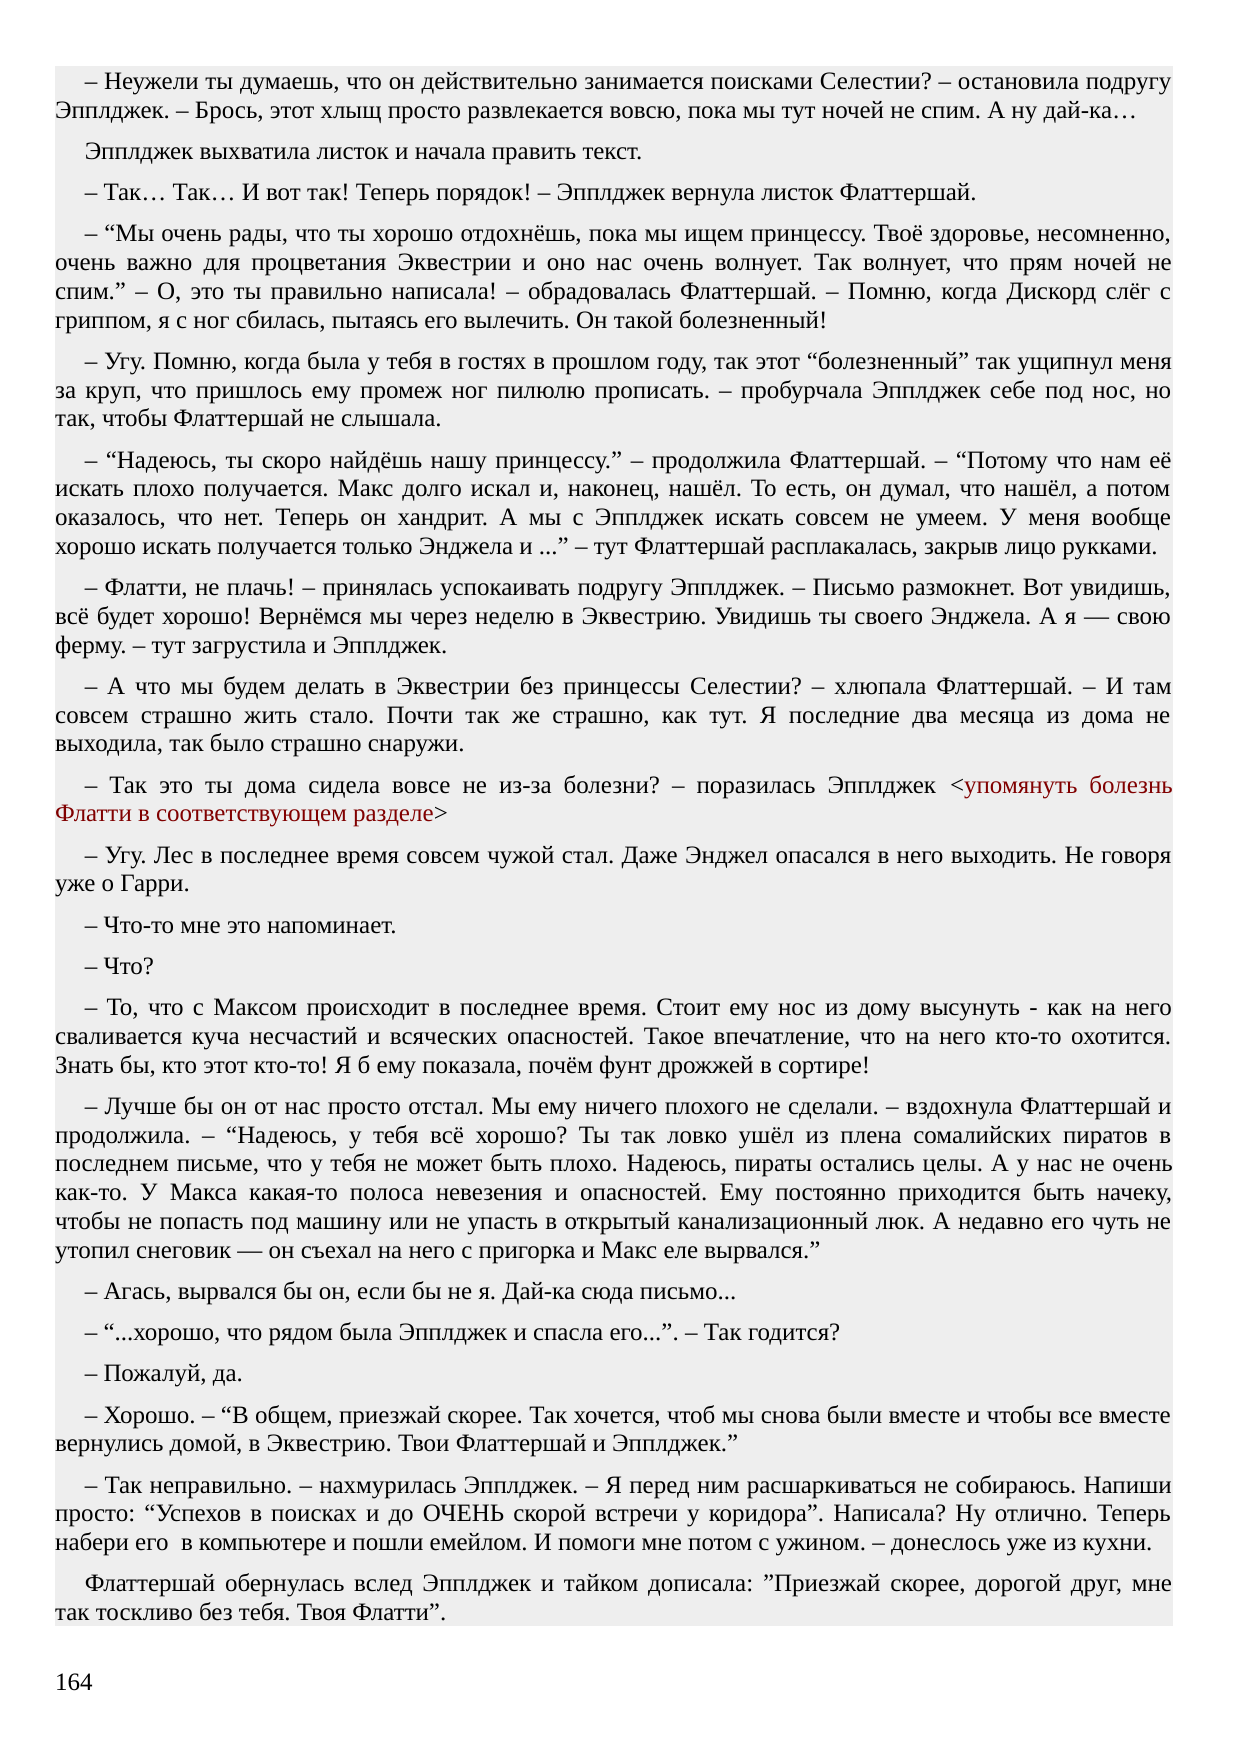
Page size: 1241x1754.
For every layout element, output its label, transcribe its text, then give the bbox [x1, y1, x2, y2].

text – Агась, вырвался бы он, если бы не я. Дай-ка сюда письмо... [55, 1276, 1173, 1305]
text Флаттершай обернулась вслед Эпплджек и тайком дописала: ”Приезжай скорее, дорогой друг, мне так тоскливо без тебя. Твоя Флатти”. [55, 1568, 1173, 1626]
text – Хорошо. – “В общем, приезжай скорее. Так хочется, чтоб мы снова были вместе и чтобы все вместе вернулись домой, в Эквестрию. Твои Флаттершай и Эпплджек.” [55, 1400, 1173, 1457]
text – Пожалуй, да. [55, 1358, 1173, 1387]
text – Так это ты дома сидела вовсе не из-за болезни? – поразилась Эпплджек <упомянуть болезнь Флатти в соответствующем разделе> [55, 770, 1173, 827]
text – “Надеюсь, ты скоро найдёшь нашу принцессу.” – продолжила Флаттершай. – “Потому что нам её искать плохо получается. Макс долго искал и, наконец, нашёл. То есть, он думал, что нашёл, а потом оказалось, что нет. Теперь он хандрит. А мы с Эпплджек искать совсем не умеем. У меня вообще хорошо искать получается только Энджела и ...” – тут Флаттершай расплакалась, закрыв лицо рукками. [55, 445, 1173, 560]
text – То, что с Максом происходит в последнее время. Стоит ему нос из дому высунуть - как на него сваливается куча несчастий и всяческих опасностей. Такое впечатление, что на него кто-то охотится. Знать бы, кто этот кто-то! Я б ему показала, почём фунт дрожжей в сортире! [55, 992, 1173, 1078]
text – Так неправильно. – нахмурилась Эпплджек. – Я перед ним расшаркиваться не собираюсь. Напиши просто: “Успехов в поисках и до ОЧЕНЬ скорой встречи у коридора”. Написала? Ну отлично. Теперь набери его в компьютере и пошли емейлом. И помоги мне потом с ужином. – донеслось уже из кухни. [55, 1470, 1173, 1556]
text – Флатти, не плачь! – принялась успокаивать подругу Эпплджек. – Письмо размокнет. Вот увидишь, всё будет хорошо! Вернёмся мы через неделю в Эквестрию. Увидишь ты своего Энджела. А я — свою ферму. – тут загрустила и Эпплджек. [55, 572, 1173, 658]
text – “...хорошо, что рядом была Эпплджек и спасла его...”. – Так годится? [55, 1317, 1173, 1346]
text – Угу. Помню, когда была у тебя в гостях в прошлом году, так этот “болезненный” так ущипнул меня за круп, что пришлось ему промеж ног пилюлю прописать. – пробурчала Эпплджек себе под нос, но так, чтобы Флаттершай не слышала. [55, 346, 1173, 432]
text – Что? [55, 951, 1173, 980]
text – “Мы очень рады, что ты хорошо отдохнёшь, пока мы ищем принцессу. Твоё здоровье, несомненно, очень важно для процветания Эквестрии и оно нас очень волнует. Так волнует, что прям ночей не спим.” – О, это ты правильно написала! – обрадовалась Флаттершай. – Помню, когда Дискорд слёг с гриппом, я с ног сбилась, пытаясь его вылечить. Он такой болезненный! [55, 218, 1173, 333]
text – Лучше бы он от нас просто отстал. Мы ему ничего плохого не сделали. – вздохнула Флаттершай и продолжила. – “Надеюсь, у тебя всё хорошо? Ты так ловко ушёл из плена сомалийских пиратов в последнем письме, что у тебя не может быть плохо. Надеюсь, пираты остались целы. А у нас не очень как-то. У Макса какая-то полоса невезения и опасностей. Ему постоянно приходится быть начеку, чтобы не попасть под машину или не упасть в открытый канализационный люк. А недавно его чуть не утопил снеговик — он съехал на него с пригорка и Макс еле вырвался.” [55, 1091, 1173, 1263]
text – А что мы будем делать в Эквестрии без принцессы Селестии? – хлюпала Флаттершай. – И там совсем страшно жить стало. Почти так же страшно, как тут. Я последние два месяца из дома не выходила, так было страшно снаружи. [55, 671, 1173, 757]
text Эпплджек выхватила листок и начала править текст. [55, 136, 1173, 165]
text – Что-то мне это напоминает. [55, 910, 1173, 938]
text – Так… Так… И вот так! Теперь порядок! – Эпплджек вернула листок Флаттершай. [55, 177, 1173, 206]
text – Неужели ты думаешь, что он действительно занимается поисками Селестии? – остановила подругу Эпплджек. – Брось, этот хлыщ просто развлекается вовсю, пока мы тут ночей не спим. А ну дай-ка… [55, 66, 1173, 123]
text – Угу. Лес в последнее время совсем чужой стал. Даже Энджел опасался в него выходить. Не говоря уже о Гарри. [55, 840, 1173, 897]
